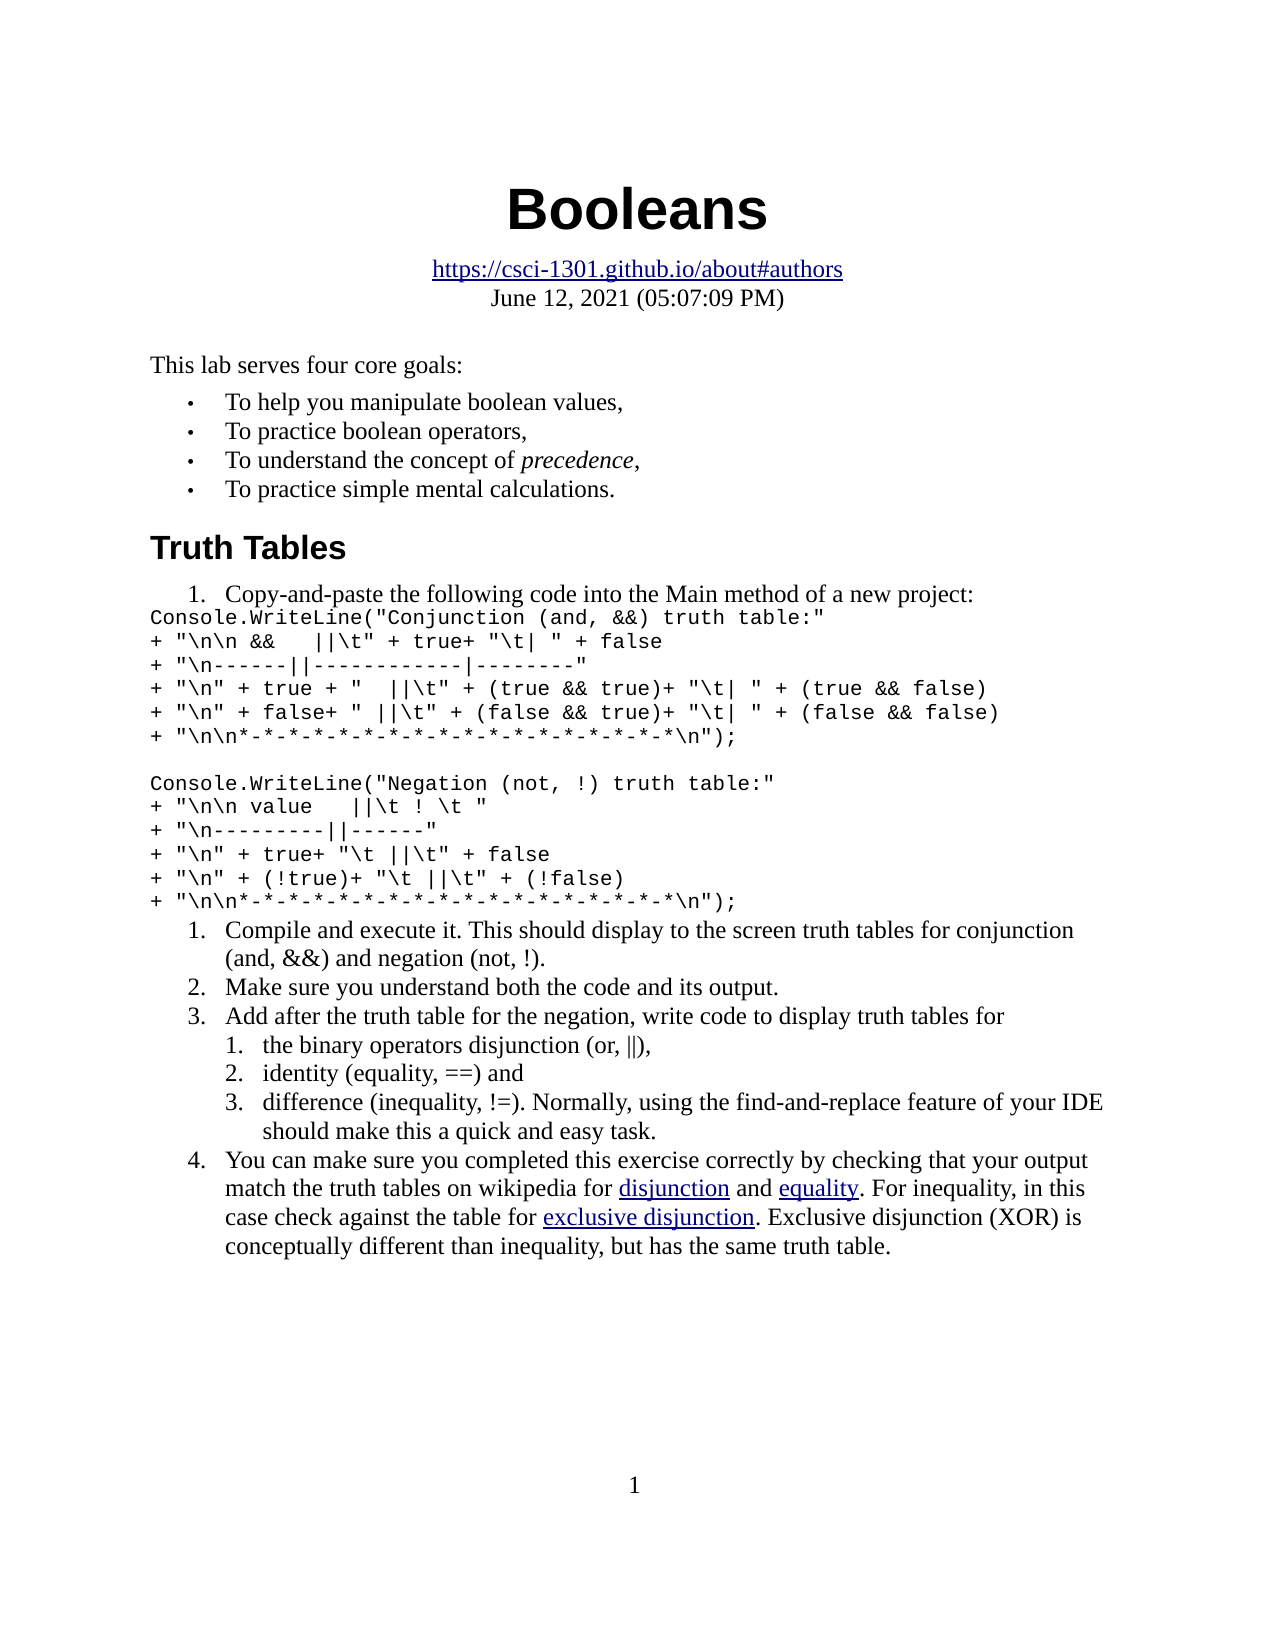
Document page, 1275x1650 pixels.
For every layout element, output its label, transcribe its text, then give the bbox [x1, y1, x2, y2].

text + "\n" + true + " ||\t" + (true && true)+ "\t| " + (true && false) [150, 678, 1125, 702]
text This lab serves four core goals: [150, 350, 1125, 378]
text https://csci-1301.github.io/about#authors [150, 254, 1125, 283]
text + "\n" + true+ "\t ||\t" + false [150, 844, 1125, 867]
list Add after the truth table for the negation, write code to display truth tables for [187, 1001, 1125, 1030]
text + "\n" + false+ " ||\t" + (false && true)+ "\t| " + (false && false) [150, 702, 1125, 726]
list To practice boolean operators, [187, 416, 1125, 445]
list To understand the concept of precedence, [187, 445, 1125, 474]
text + "\n\n value ||\t ! \t " [150, 797, 1125, 820]
text + "\n\n*-*-*-*-*-*-*-*-*-*-*-*-*-*-*-*-*-*\n"); [150, 891, 1125, 915]
text June 12, 2021 (05:07:09 PM) [150, 283, 1125, 312]
text Console.WriteLine("Negation (not, !) truth table:" [150, 773, 1125, 797]
list To help you manipulate boolean values, [187, 387, 1125, 416]
list Compile and execute it. This should display to the screen truth tables for conjunction (and, &&) and negation (not, !). [187, 915, 1125, 972]
list the binary operators disjunction (or, ||), [225, 1030, 1125, 1058]
text + "\n---------||------" [150, 820, 1125, 844]
list You can make sure you completed this exercise correctly by checking that your output match the truth tables on wikipedia for disjunction and equality. For inequality, in this case check against the table for exclusive disjunction. Exclusive disjunction (XOR) is conceptually different than inequality, but has the same truth table. [187, 1145, 1125, 1260]
list Copy-and-paste the following code into the Main method of a new project: [187, 579, 1125, 607]
text + "\n\n*-*-*-*-*-*-*-*-*-*-*-*-*-*-*-*-*-*\n"); [150, 726, 1125, 749]
list To practice simple mental calculations. [187, 474, 1125, 502]
list difference (inequality, !=). Normally, using the find-and-replace feature of your IDE should make this a quick and easy task. [225, 1087, 1125, 1145]
text Console.WriteLine("Conjunction (and, &&) truth table:" [150, 607, 1125, 631]
list Make sure you understand both the code and its output. [187, 972, 1125, 1001]
text + "\n------||------------|--------" [150, 655, 1125, 678]
title Booleans [150, 175, 1125, 242]
subtitle Truth Tables [150, 527, 1125, 566]
list identity (equality, ==) and [225, 1058, 1125, 1087]
text + "\n\n && ||\t" + true+ "\t| " + false [150, 631, 1125, 655]
text + "\n" + (!true)+ "\t ||\t" + (!false) [150, 867, 1125, 891]
